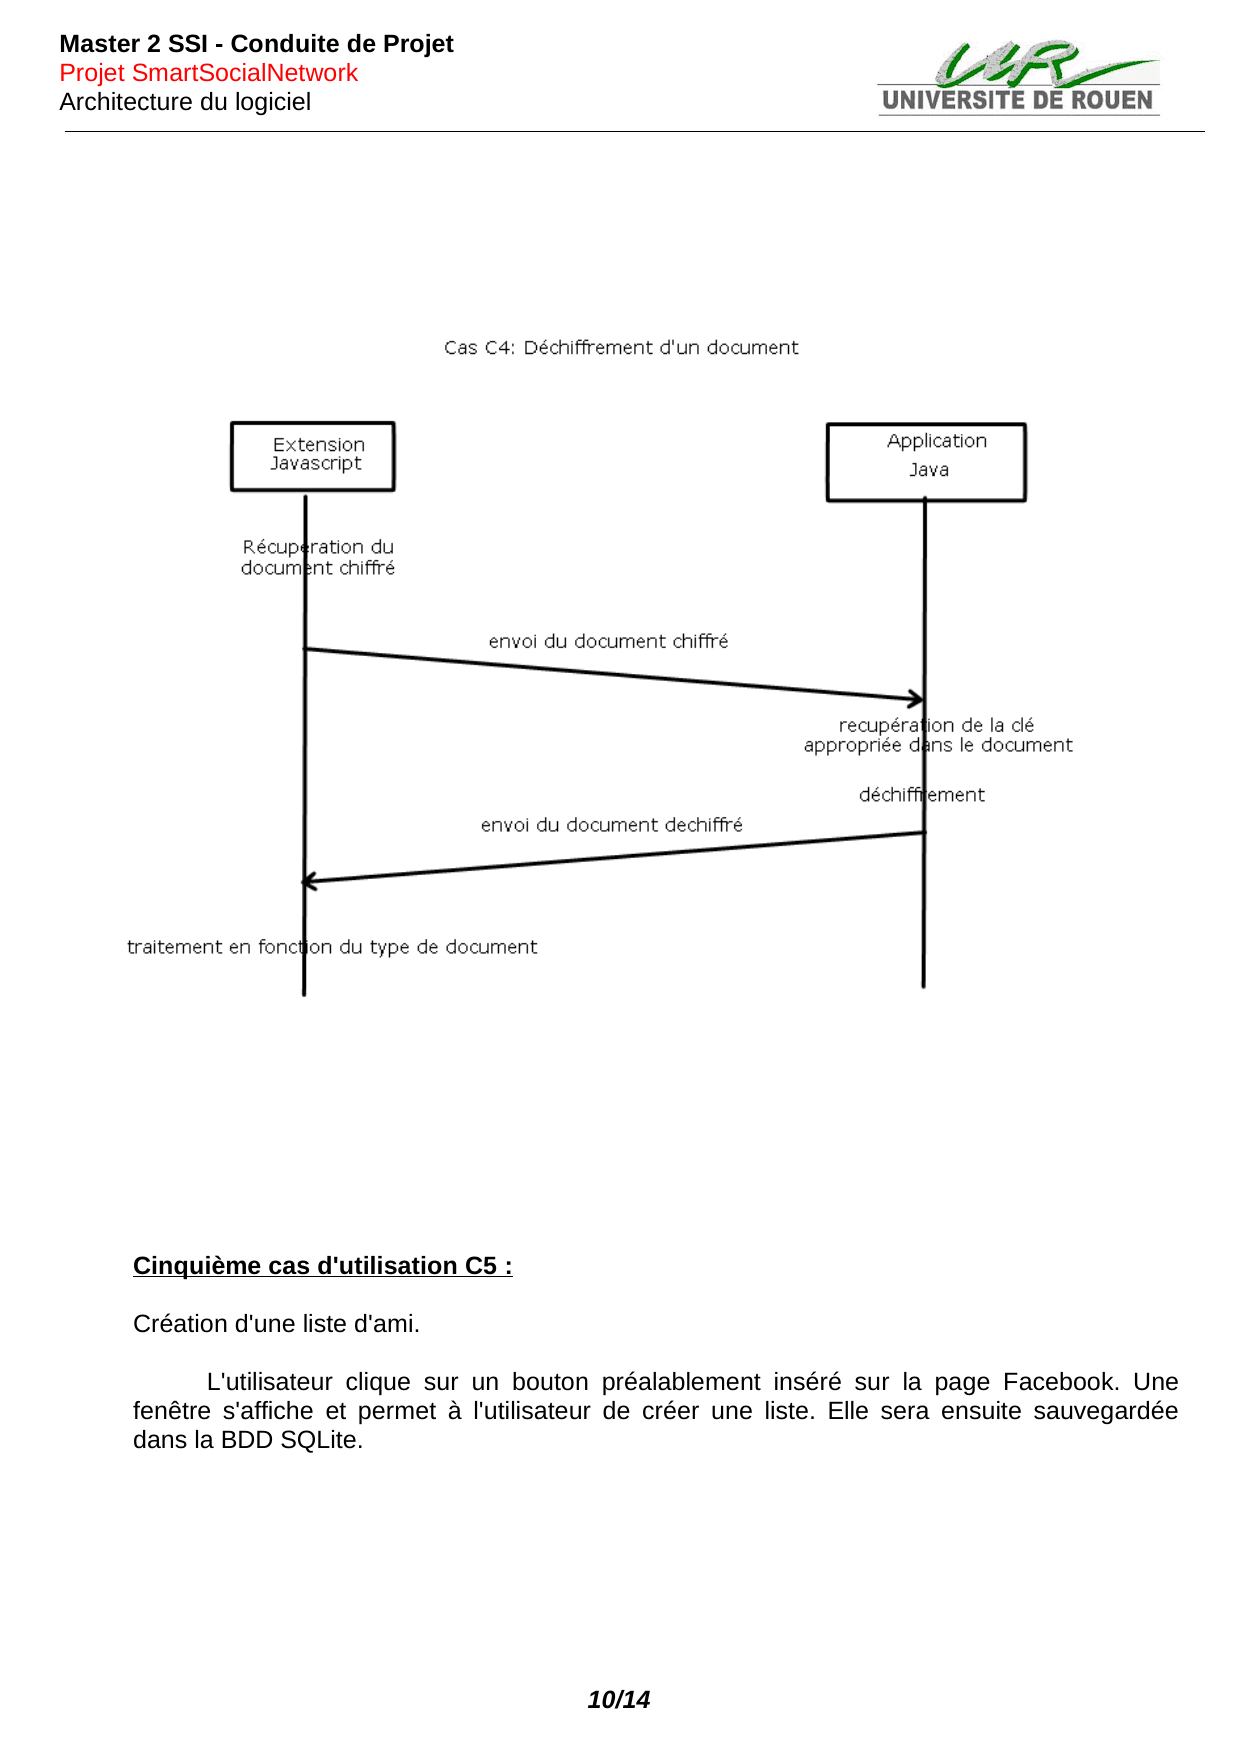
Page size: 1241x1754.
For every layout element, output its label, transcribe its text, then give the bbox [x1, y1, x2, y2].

picture [872, 32, 1170, 118]
text L'utilisateur clique sur un bouton préalablement inséré sur la page Facebook. Une fenêtre s'affiche et permet à l'utilisateur de créer une liste. Elle sera ensuite sauvegardée dans la BDD SQLite. [133, 1367, 1181, 1454]
text Création d'une liste d'ami. [133, 1309, 1181, 1338]
text Cinquième cas d'utilisation C5 : [133, 1251, 1181, 1280]
picture [96, 290, 1145, 1077]
